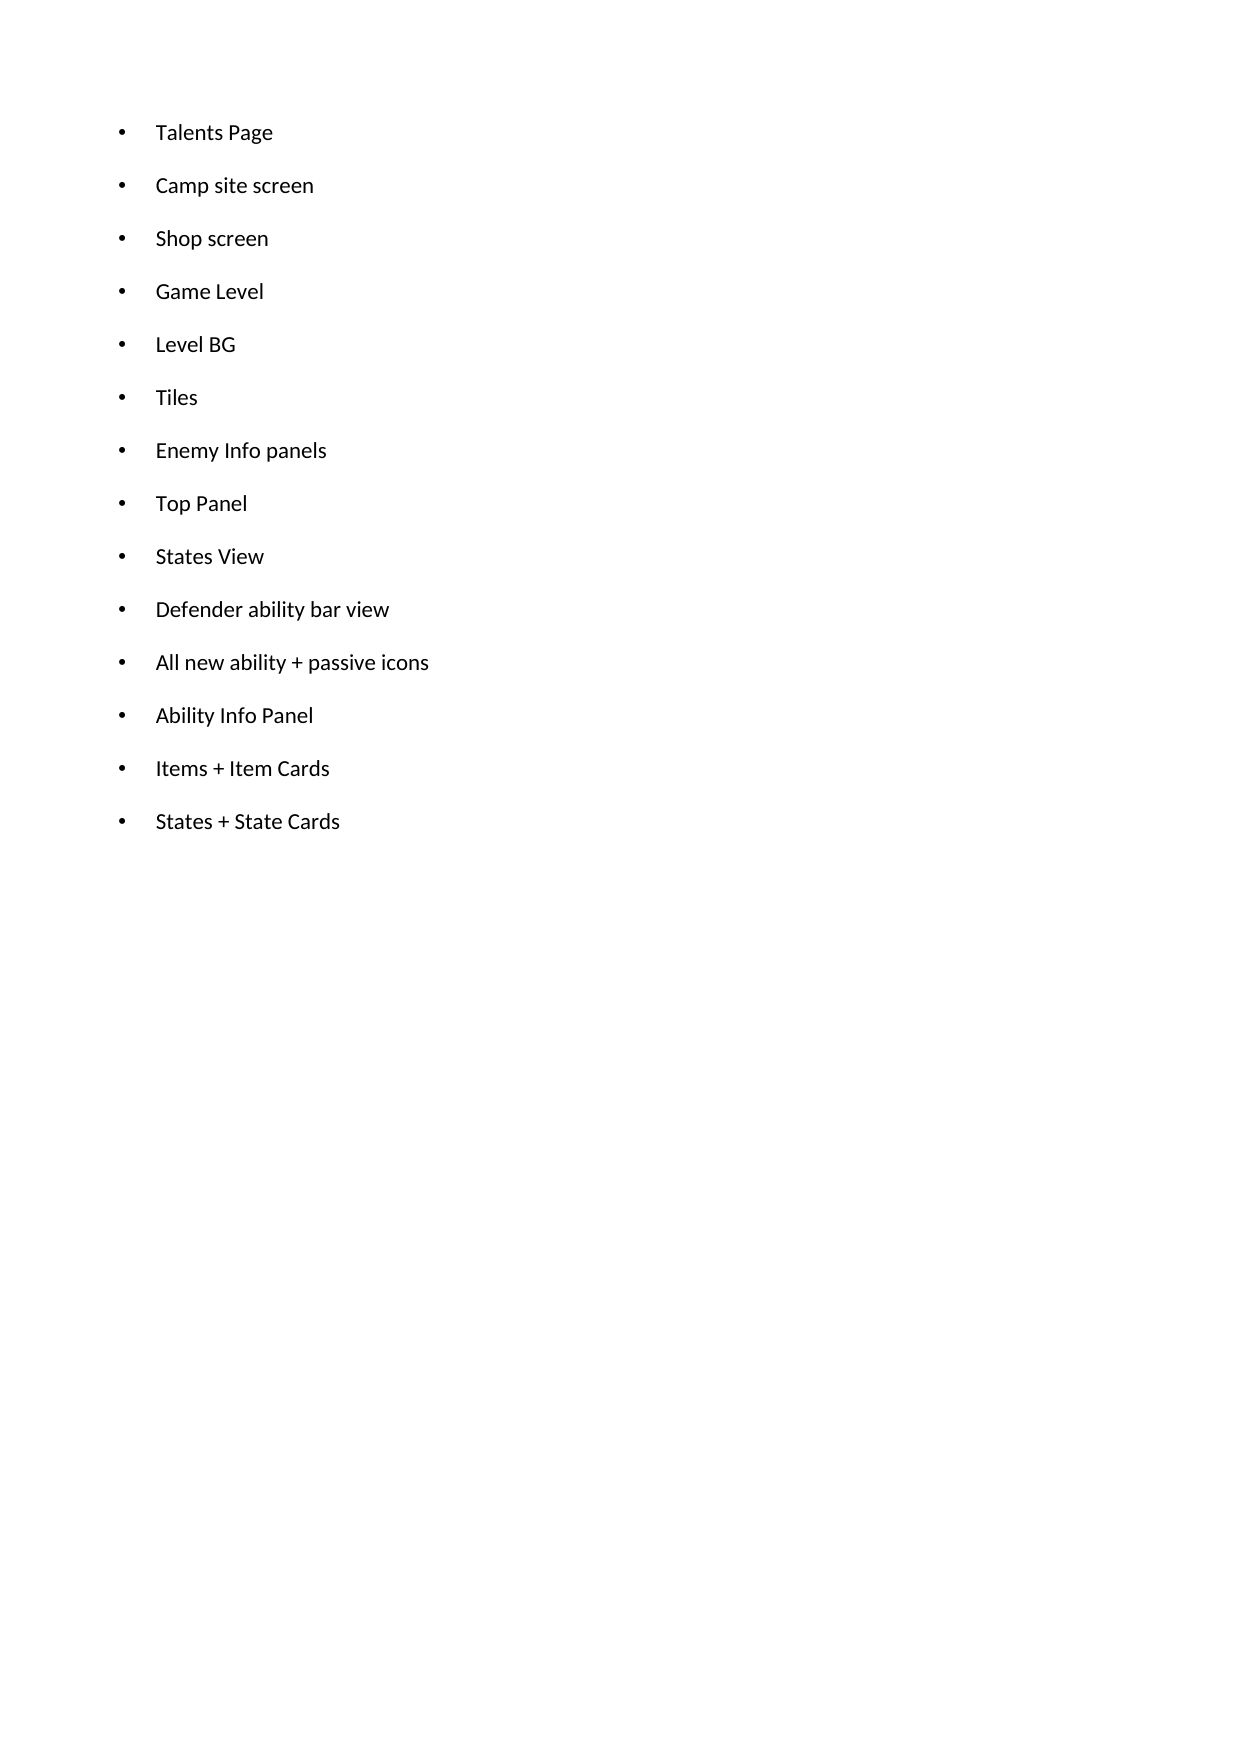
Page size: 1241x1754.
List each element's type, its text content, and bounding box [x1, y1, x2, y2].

list Ability Info Panel [81, 701, 1122, 729]
list Camp site screen [81, 171, 1122, 199]
list Game Level [81, 277, 1122, 305]
list Tiles [81, 383, 1122, 411]
list Level BG [81, 330, 1122, 358]
list Top Panel [81, 489, 1122, 517]
list States View [81, 542, 1122, 570]
list Items + Item Cards [81, 754, 1122, 782]
list Talents Page [81, 118, 1122, 146]
list All new ability + passive icons [81, 648, 1122, 676]
list Defender ability bar view [81, 595, 1122, 623]
list Shop screen [81, 224, 1122, 252]
list States + State Cards [81, 807, 1122, 835]
list Enemy Info panels [81, 436, 1122, 464]
